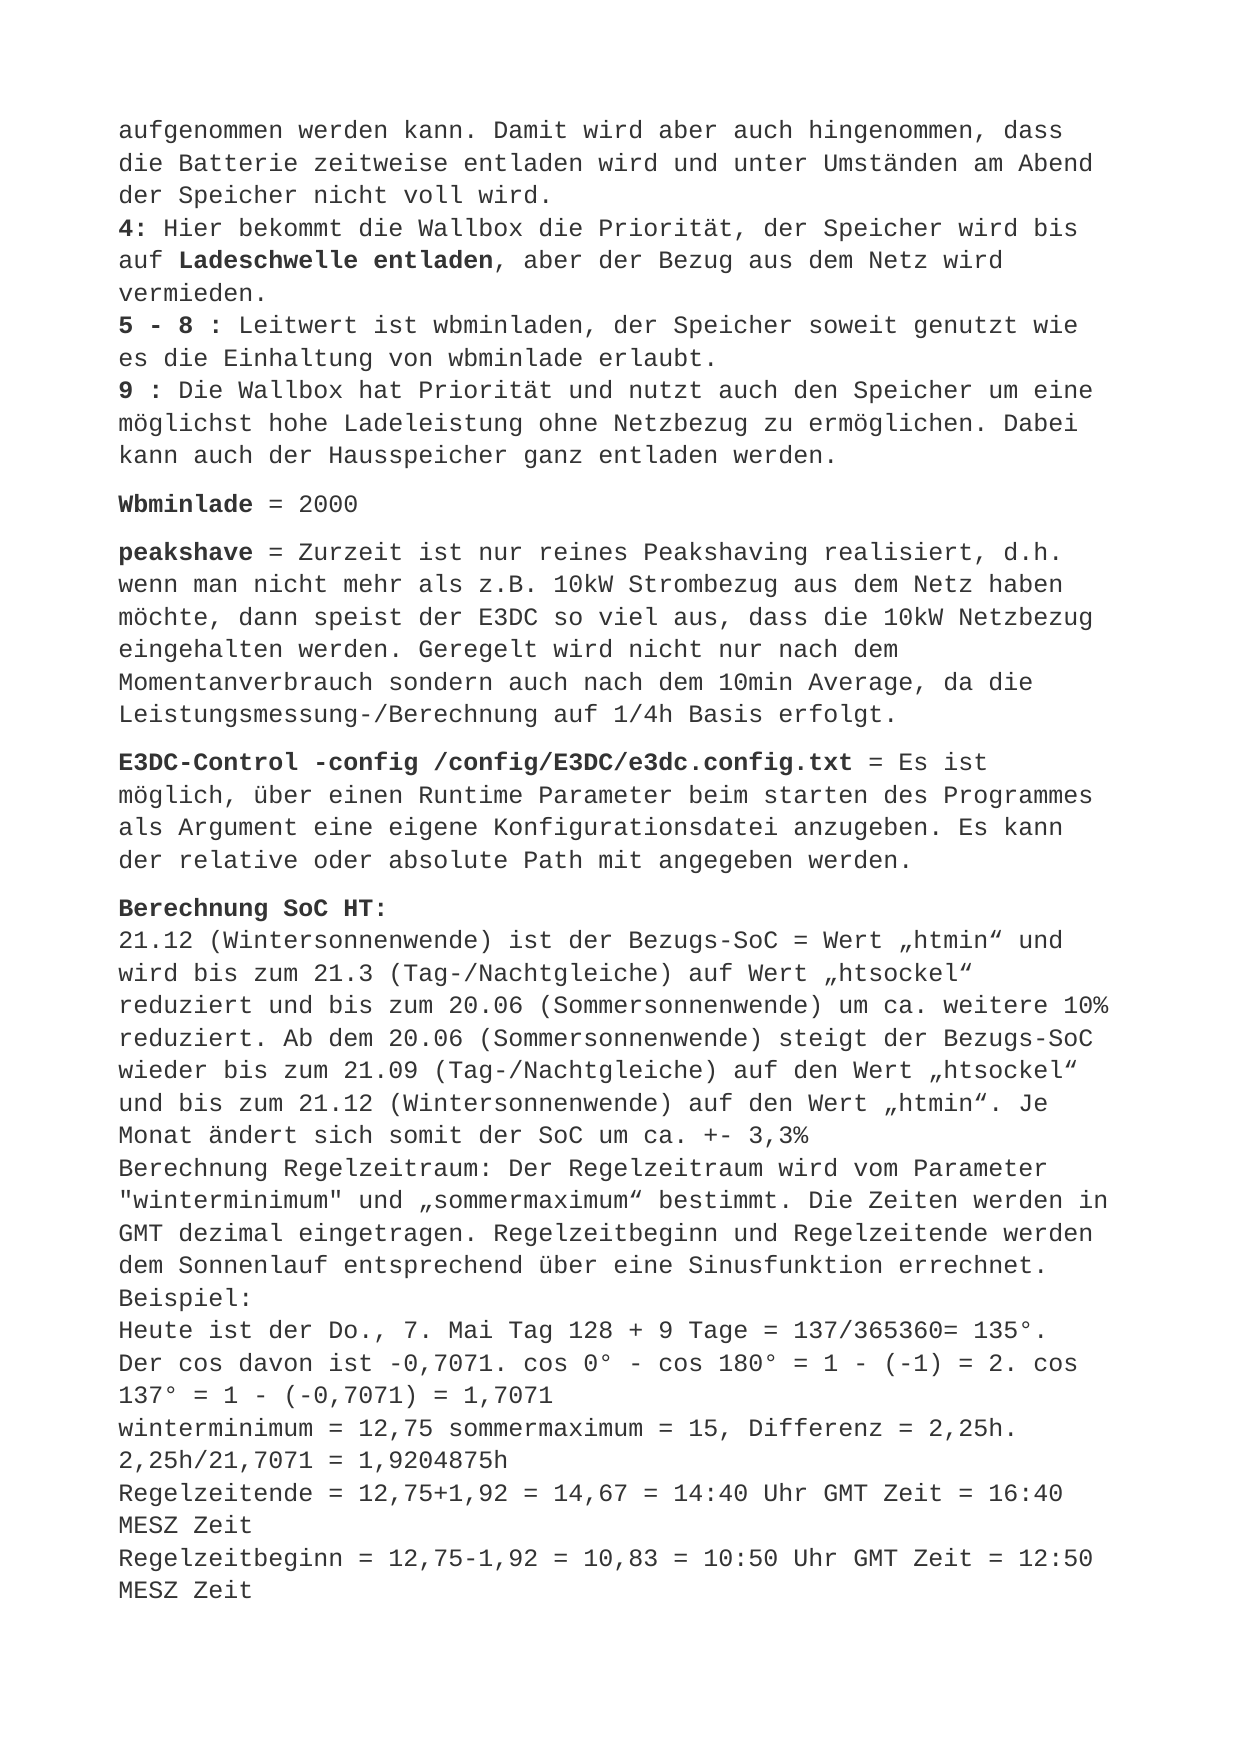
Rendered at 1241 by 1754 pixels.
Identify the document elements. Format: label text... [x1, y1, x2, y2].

text E3DC-Control -config /config/E3DC/e3dc.config.txt = Es ist möglich, über einen Runtime Parameter beim starten des Programmes als Argument eine eigene Konfigurationsdatei anzugeben. Es kann der relative oder absolute Path mit angegeben werden. [118, 750, 1122, 876]
text Berechnung SoC HT: 21.12 (Wintersonnenwende) ist der Bezugs-SoC = Wert „htmin“ und wird bis zum 21.3 (Tag-/Nachtgleiche) auf Wert „htsockel“ reduziert und bis zum 20.06 (Sommersonnenwende) um ca. weitere 10% reduziert. Ab dem 20.06 (Sommersonnenwende) steigt der Bezugs-SoC wieder bis zum 21.09 (Tag-/Nachtgleiche) auf den Wert „htsockel“ und bis zum 21.12 (Wintersonnenwende) auf den Wert „htmin“. Je Monat ändert sich somit der SoC um ca. +- 3,3% Berechnung Regelzeitraum: Der Regelzeitraum wird vom Parameter "winterminimum" und „sommermaximum“ bestimmt. Die Zeiten werden in GMT dezimal eingetragen. Regelzeitbeginn und Regelzeitende werden dem Sonnenlauf entsprechend über eine Sinusfunktion errechnet. Beispiel: Heute ist der Do., 7. Mai Tag 128 + 9 Tage = 137/365360= 135°. Der cos davon ist -0,7071. cos 0° - cos 180° = 1 - (-1) = 2. cos 137° = 1 - (-0,7071) = 1,7071 winterminimum = 12,75 sommermaximum = 15, Differenz = 2,25h. 2,25h/21,7071 = 1,9204875h Regelzeitende = 12,75+1,92 = 14,67 = 14:40 Uhr GMT Zeit = 16:40 MESZ Zeit Regelzeitbeginn = 12,75-1,92 = 10,83 = 10:50 Uhr GMT Zeit = 12:50 MESZ Zeit [118, 896, 1122, 1606]
text aufgenommen werden kann. Damit wird aber auch hingenommen, dass die Batterie zeitweise entladen wird und unter Umständen am Abend der Speicher nicht voll wird. 4: Hier bekommt die Wallbox die Priorität, der Speicher wird bis auf Ladeschwelle entladen, aber der Bezug aus dem Netz wird vermieden. 5 - 8 : Leitwert ist wbminladen, der Speicher soweit genutzt wie es die Einhaltung von wbminlade erlaubt. 9 : Die Wallbox hat Priorität und nutzt auch den Speicher um eine möglichst hohe Ladeleistung ohne Netzbezug zu ermöglichen. Dabei kann auch der Hausspeicher ganz entladen werden. [118, 118, 1122, 471]
text Wbminlade = 2000 [118, 491, 1122, 519]
text peakshave = Zurzeit ist nur reines Peakshaving realisiert, d.h. wenn man nicht mehr als z.B. 10kW Strombezug aus dem Netz haben möchte, dann speist der E3DC so viel aus, dass die 10kW Netzbezug eingehalten werden. Geregelt wird nicht nur nach dem Momentanverbrauch sondern auch nach dem 10min Average, da die Leistungsmessung-/Berechnung auf 1/4h Basis erfolgt. [118, 539, 1122, 730]
